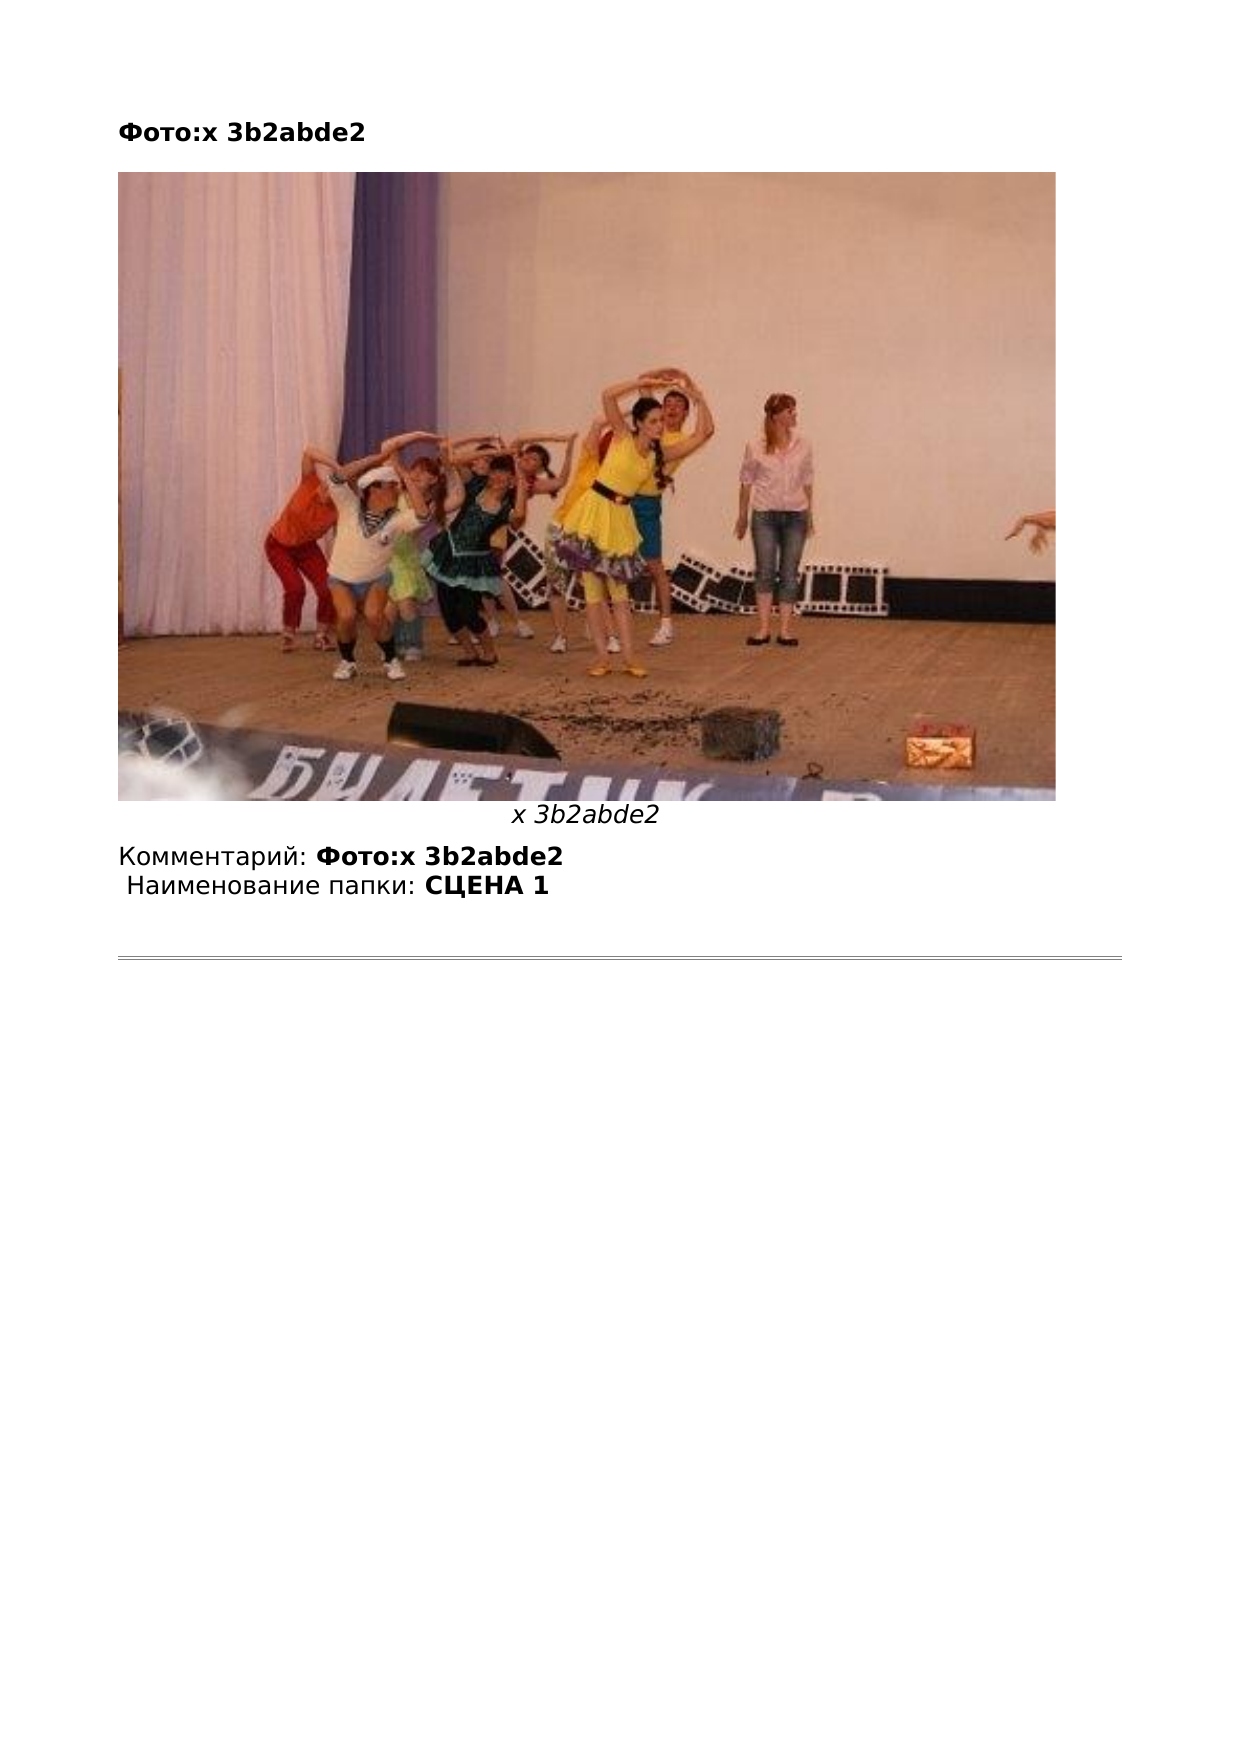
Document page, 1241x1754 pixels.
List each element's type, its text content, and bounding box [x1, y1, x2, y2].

text x 3b2abde2 [118, 801, 1056, 829]
text Комментарий: Фото:x 3b2abde2 Наименование папки: СЦЕНА 1 [118, 842, 1122, 929]
subtitle Фото:x 3b2abde2 [118, 118, 1122, 147]
picture [118, 172, 1056, 801]
